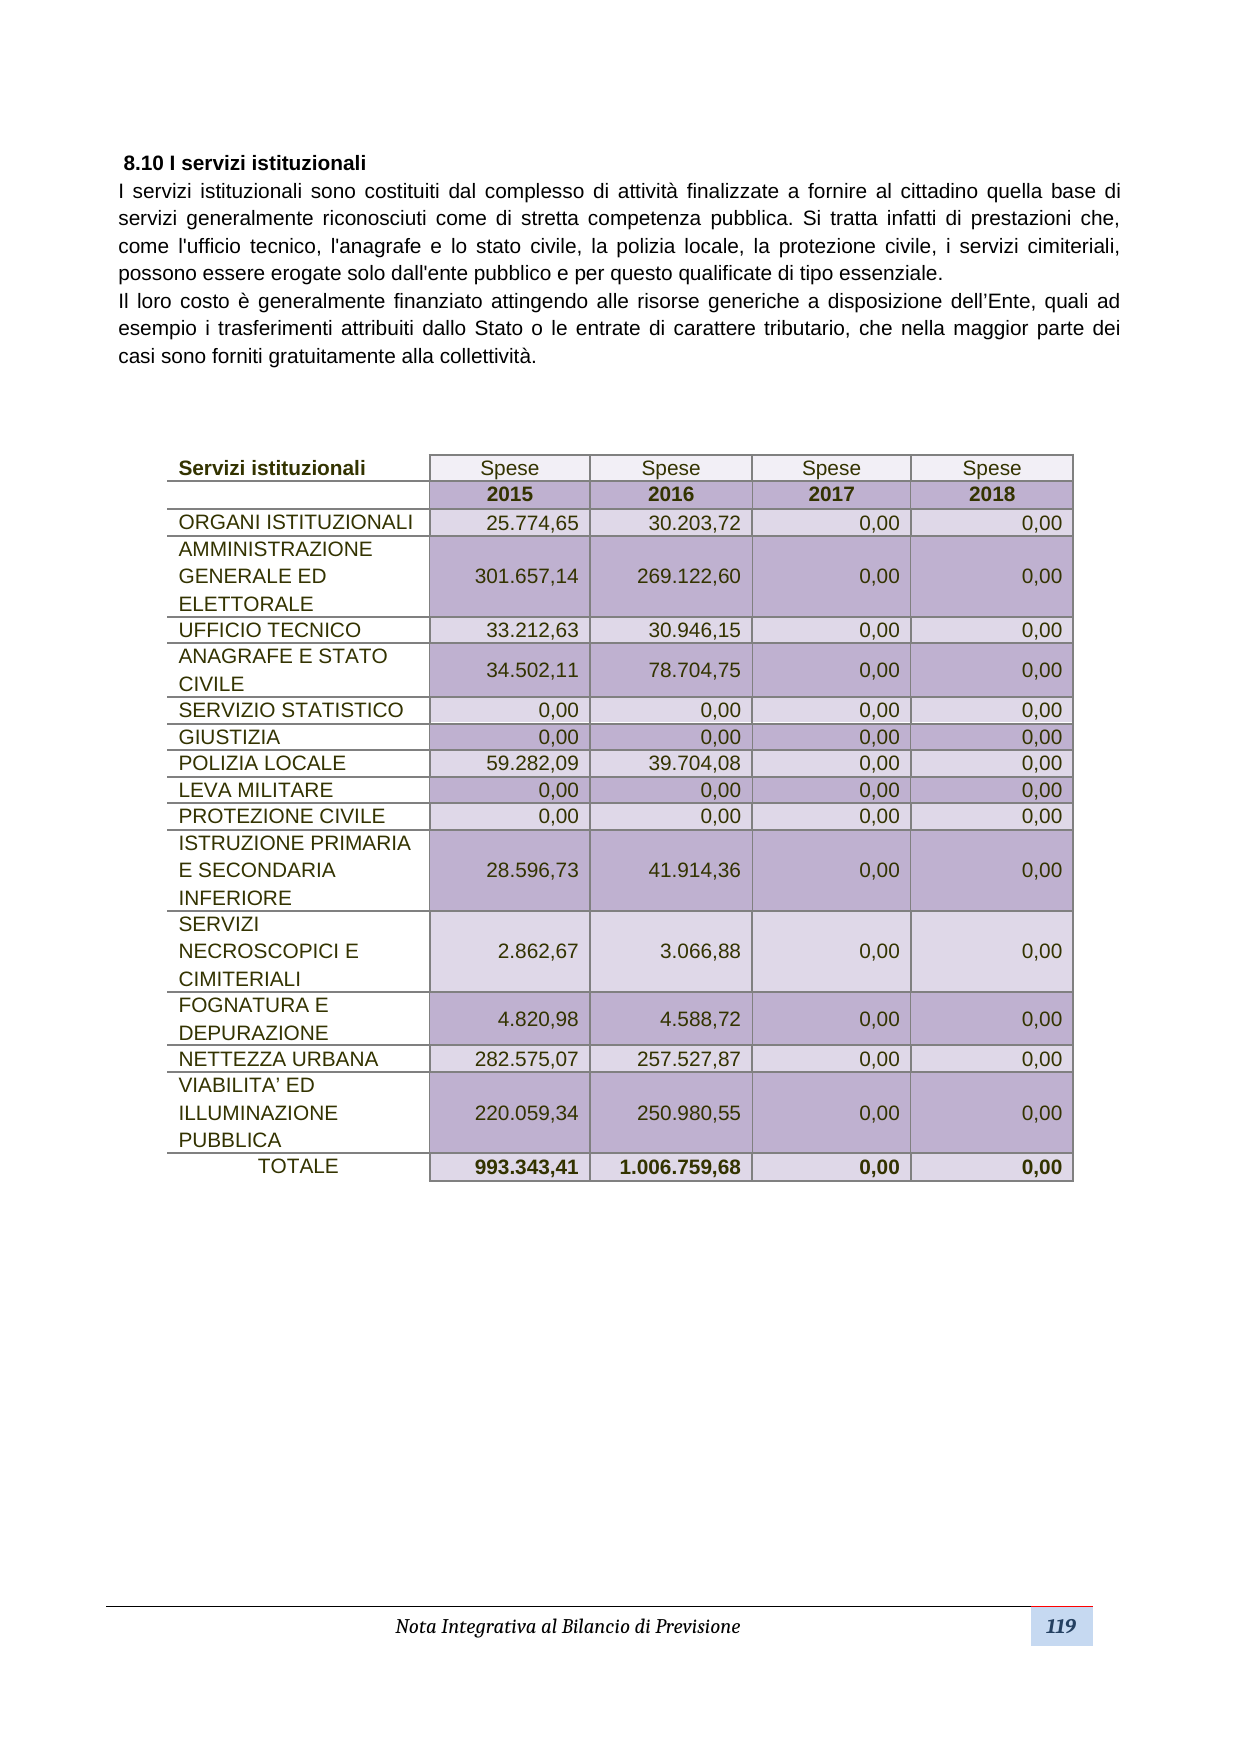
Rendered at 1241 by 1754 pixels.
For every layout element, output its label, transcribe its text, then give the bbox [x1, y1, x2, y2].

table_cell 0,00 [911, 725, 1072, 749]
table_cell 4.820,98 [430, 993, 589, 1044]
table_cell 993.343,41 [431, 1154, 589, 1180]
table_cell 0,00 [753, 510, 910, 535]
table_cell 0,00 [911, 993, 1072, 1044]
table_cell 0,00 [912, 1154, 1072, 1180]
table_cell 0,00 [430, 725, 589, 749]
table_cell 0,00 [912, 751, 1072, 776]
table_cell 0,00 [591, 725, 752, 749]
text 8.10 I servizi istituzionali [118, 150, 1122, 174]
table_cell 2016 [591, 482, 752, 508]
table_cell 41.914,36 [591, 831, 752, 910]
table_header Servizi istituzionali [167, 454, 429, 480]
table_cell 30.946,15 [591, 618, 751, 642]
table_cell 0,00 [753, 831, 910, 910]
table_cell 28.596,73 [430, 831, 589, 910]
table_cell 0,00 [911, 778, 1072, 802]
table_cell POLIZIA LOCALE [167, 751, 429, 776]
table_cell 39.704,08 [591, 751, 751, 776]
table_cell 0,00 [912, 804, 1072, 829]
table_cell 257.527,87 [591, 1046, 751, 1071]
table_header Spese [912, 456, 1072, 480]
table_cell 2017 [753, 482, 910, 508]
table_cell 0,00 [753, 644, 910, 696]
table_header Spese [591, 456, 751, 480]
table_header Spese [431, 456, 589, 480]
table_cell 2.862,67 [431, 912, 589, 991]
table_cell 78.704,75 [591, 644, 752, 696]
table_cell 269.122,60 [591, 537, 752, 616]
table_cell 0,00 [753, 1073, 910, 1152]
table_cell 0,00 [911, 831, 1072, 910]
table_cell 0,00 [753, 537, 910, 616]
table_cell ANAGRAFE E STATO CIVILE [167, 644, 429, 696]
table_cell FOGNATURA E DEPURAZIONE [167, 993, 429, 1044]
table_cell 0,00 [431, 804, 589, 829]
table_cell PROTEZIONE CIVILE [167, 804, 429, 829]
text I servizi istituzionali sono costituiti dal complesso di attività finalizzate a fornire al cittadino quella base di servizi generalmente riconosciuti come di stretta competenza pubblica. Si tratta infatti di prestazioni che, come l'ufficio tecnico, l'anagrafe e lo stato civile, la polizia locale, la protezione civile, i servizi cimiteriali, possono essere erogate solo dall'ente pubblico e per questo qualificate di tipo essenziale. [118, 178, 1122, 285]
table_cell 0,00 [753, 804, 910, 829]
table_cell 0,00 [753, 993, 910, 1044]
table_cell ISTRUZIONE PRIMARIA E SECONDARIA INFERIORE [167, 831, 429, 910]
table_cell 2018 [911, 482, 1072, 508]
table_cell [167, 482, 429, 508]
table_cell AMMINISTRAZIONE GENERALE ED ELETTORALE [167, 537, 429, 616]
table_cell VIABILITA’ ED ILLUMINAZIONE PUBBLICA [167, 1073, 429, 1152]
table_cell 3.066,88 [591, 912, 751, 991]
table_cell 34.502,11 [430, 644, 589, 696]
table_cell 4.588,72 [591, 993, 752, 1044]
table_cell 0,00 [753, 698, 910, 722]
table_cell 282.575,07 [431, 1046, 589, 1071]
table_cell 0,00 [912, 510, 1072, 535]
table_cell SERVIZIO STATISTICO [167, 698, 429, 722]
table_cell 25.774,65 [431, 510, 589, 535]
table_cell 0,00 [912, 1046, 1072, 1071]
table_cell 0,00 [753, 912, 910, 991]
table_cell TOTALE [167, 1154, 429, 1180]
table_cell 0,00 [430, 778, 589, 802]
table_cell 0,00 [591, 778, 752, 802]
table_cell 250.980,55 [591, 1073, 752, 1152]
table_cell 0,00 [591, 698, 751, 722]
table_cell SERVIZI NECROSCOPICI E CIMITERIALI [167, 912, 429, 991]
table_cell 0,00 [753, 1046, 910, 1071]
table_cell 0,00 [431, 698, 589, 722]
table_cell ORGANI ISTITUZIONALI [167, 510, 429, 535]
text Il loro costo è generalmente finanziato attingendo alle risorse generiche a disposizione dell’Ente, quali ad esempio i trasferimenti attribuiti dallo Stato o le entrate di carattere tributario, che nella maggior parte dei casi sono forniti gratuitamente alla collettività. [118, 288, 1122, 367]
table_cell 0,00 [912, 912, 1072, 991]
table_cell 0,00 [911, 537, 1072, 616]
table_cell LEVA MILITARE [167, 778, 429, 802]
table_cell 0,00 [753, 618, 910, 642]
table_cell 0,00 [753, 725, 910, 749]
table_cell 0,00 [753, 778, 910, 802]
table_cell 0,00 [912, 698, 1072, 722]
table_cell 2015 [430, 482, 589, 508]
table_cell UFFICIO TECNICO [167, 618, 429, 642]
table_cell 1.006.759,68 [591, 1154, 751, 1180]
table_cell 0,00 [912, 618, 1072, 642]
table_cell 0,00 [753, 751, 910, 776]
table_header Spese [753, 456, 910, 480]
table_cell GIUSTIZIA [167, 725, 429, 749]
table_cell NETTEZZA URBANA [167, 1046, 429, 1071]
table_cell 0,00 [911, 1073, 1072, 1152]
table_cell 33.212,63 [431, 618, 589, 642]
table_cell 0,00 [911, 644, 1072, 696]
table_cell 0,00 [591, 804, 751, 829]
table_cell 220.059,34 [430, 1073, 589, 1152]
table_cell 301.657,14 [430, 537, 589, 616]
table_cell 30.203,72 [591, 510, 751, 535]
table_cell 0,00 [753, 1154, 910, 1180]
table_cell 59.282,09 [431, 751, 589, 776]
